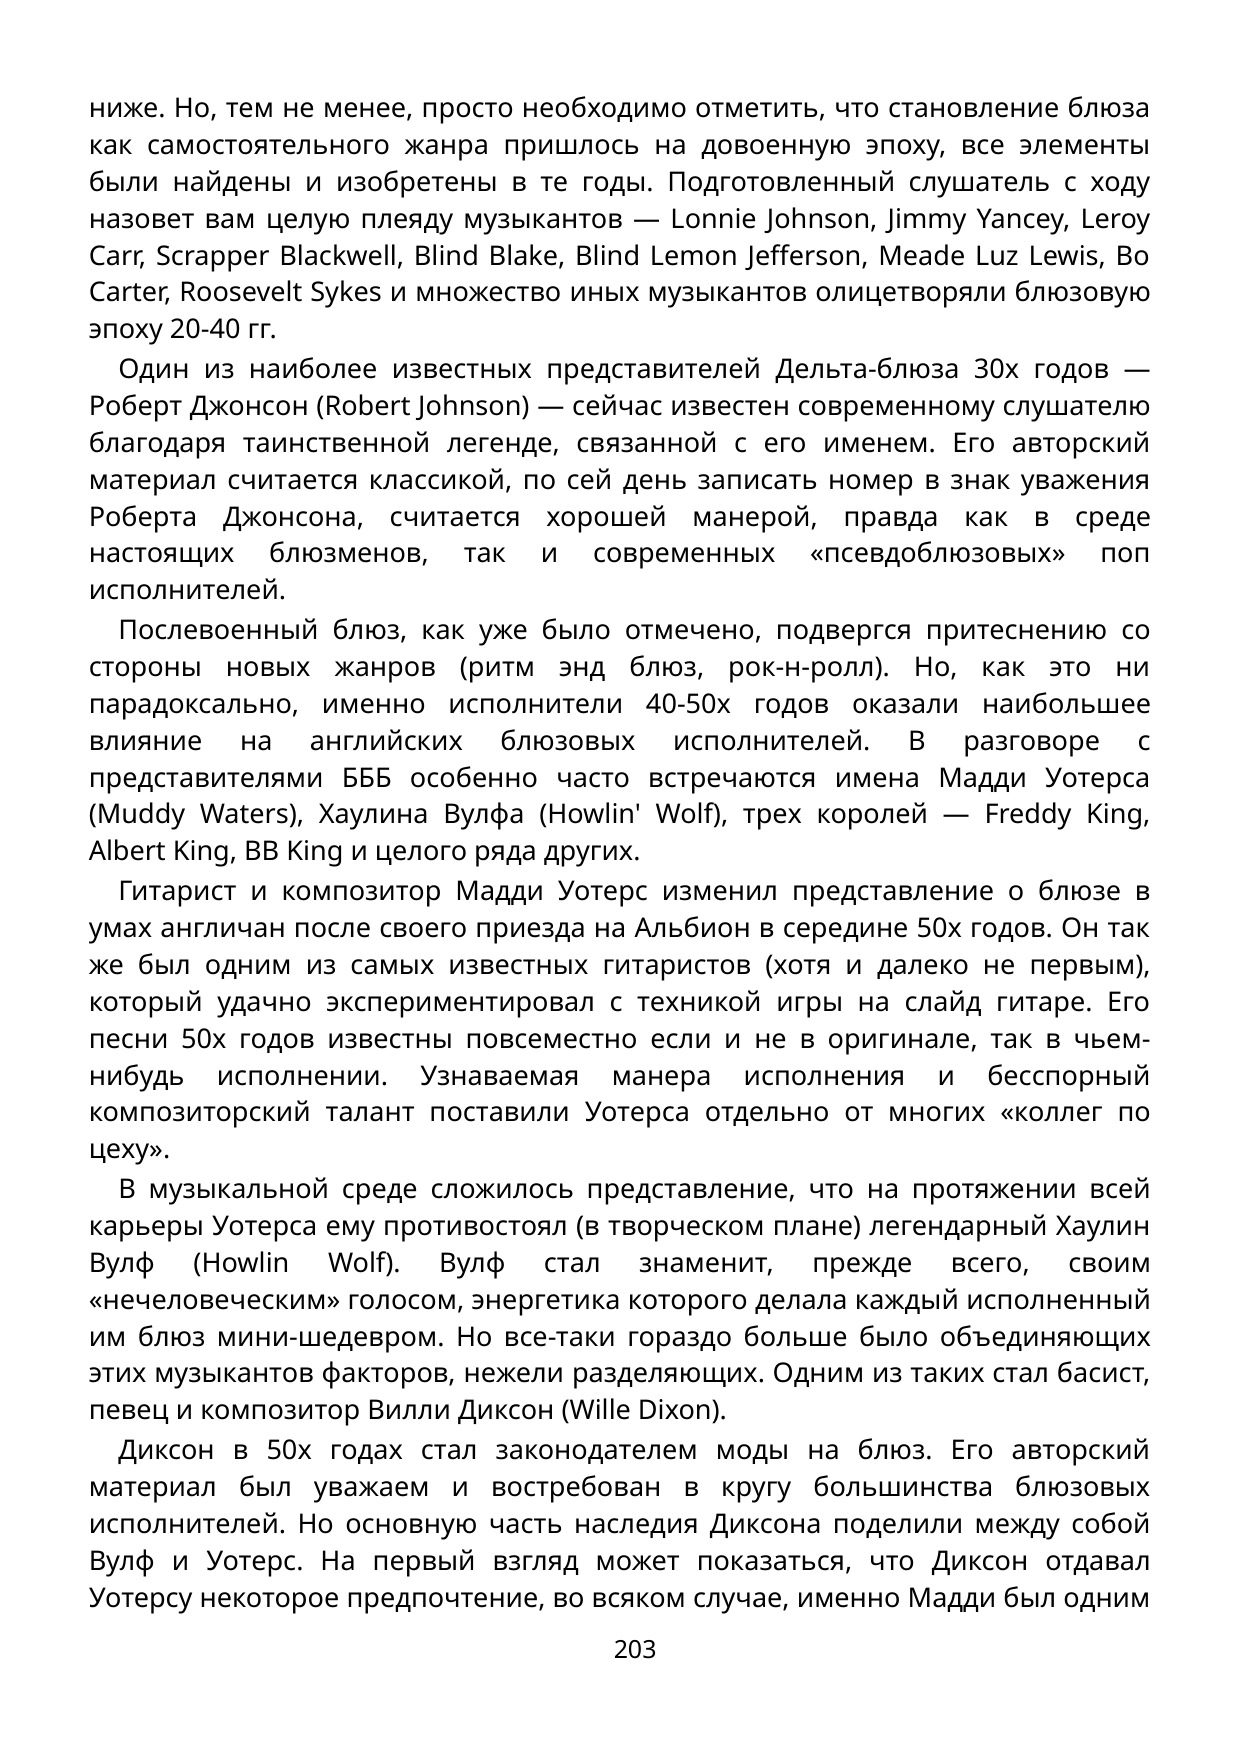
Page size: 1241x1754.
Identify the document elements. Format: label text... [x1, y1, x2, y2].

text В музыкальной среде сложилось представление, что на протяжении всей карьеры Уотерса ему противостоял (в творческом плане) легендарный Хаулин Вулф (Howlin Wolf). Вулф стал знаменит, прежде всего, своим «нечеловеческим» голосом, энергетика которого делала каждый исполненный им блюз мини-шедевром. Но все-таки гораздо больше было объединяющих этих музыкантов факторов, нежели разделяющих. Одним из таких стал басист, певец и композитор Вилли Диксон (Wille Dixon). [88, 1169, 1152, 1428]
text Диксон в 50х годах стал законодателем моды на блюз. Его авторский материал был уважаем и востребован в кругу большинства блюзовых исполнителей. Но основную часть наследия Диксона поделили между собой Вулф и Уотерс. На первый взгляд может показаться, что Диксон отдавал Уотерсу некоторое предпочтение, во всяком случае, именно Мадди был одним [88, 1431, 1152, 1615]
text Один из наиболее известных представителей Дельта-блюза 30х годов — Роберт Джонсон (Robert Johnson) — сейчас известен современному слушателю благодаря таинственной легенде, связанной с его именем. Его авторский материал считается классикой, по сей день записать номер в знак уважения Роберта Джонсона, считается хорошей манерой, правда как в среде настоящих блюзменов, так и современных «псевдоблюзовых» поп исполнителей. [88, 349, 1152, 608]
text Гитарист и композитор Мадди Уотерс изменил представление о блюзе в умах англичан после своего приезда на Альбион в середине 50х годов. Он так же был одним из самых известных гитаристов (хотя и далеко не первым), который удачно экспериментировал с техникой игры на слайд гитаре. Его песни 50х годов известны повсеместно если и не в оригинале, так в чьем-нибудь исполнении. Узнаваемая манера исполнения и бесспорный композиторский талант поставили Уотерса отдельно от многих «коллег по цеху». [88, 872, 1152, 1167]
text Послевоенный блюз, как уже было отмечено, подвергся притеснению со стороны новых жанров (ритм энд блюз, рок-н-ролл). Но, как это ни парадоксально, именно исполнители 40-50х годов оказали наибольшее влияние на английских блюзовых исполнителей. В разговоре с представителями БББ особенно часто встречаются имена Мадди Уотерса (Muddy Waters), Хаулина Вулфа (Howlin' Wolf), трех королей — Freddy King, Albert King, BB King и целого ряда других. [88, 611, 1152, 869]
text ниже. Но, тем не менее, просто необходимо отметить, что становление блюза как самостоятельного жанра пришлось на довоенную эпоху, все элементы были найдены и изобретены в те годы. Подготовленный слушатель с ходу назовет вам целую плеяду музыкантов — Lonnie Johnson, Jimmy Yancey, Leroy Carr, Scrapper Blackwell, Blind Blake, Blind Lemon Jefferson, Meade Luz Lewis, Bo Carter, Roosevelt Sykes и множество иных музыкантов олицетворяли блюзовую эпоху 20-40 гг. [88, 88, 1152, 347]
